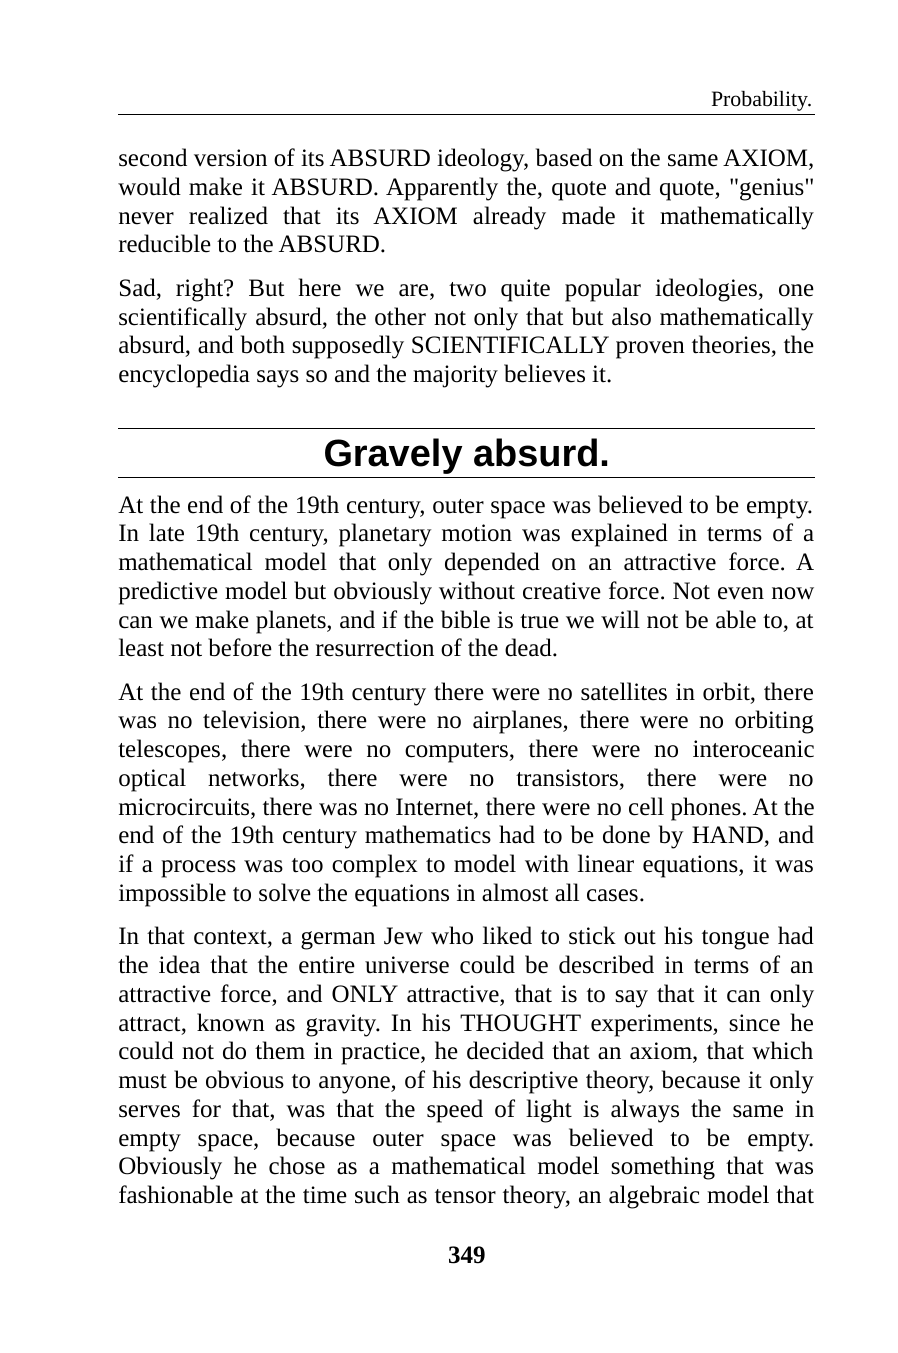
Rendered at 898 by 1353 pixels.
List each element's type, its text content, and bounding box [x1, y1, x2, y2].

text At the end of the 19th century there were no satellites in orbit, there was no television, there were no airplanes, there were no orbiting telescopes, there were no computers, there were no interoceanic optical networks, there were no transistors, there were no microcircuits, there was no Internet, there were no cell phones. At the end of the 19th century mathematics had to be done by HAND, and if a process was too complex to model with linear equations, it was impossible to solve the equations in almost all cases. [118, 677, 815, 907]
text In that context, a german Jew who liked to stick out his tongue had the idea that the entire universe could be described in terms of an attractive force, and ONLY attractive, that is to say that it can only attract, known as gravity. In his THOUGHT experiments, since he could not do them in practice, he decided that an axiom, that which must be obvious to anyone, of his descriptive theory, because it only serves for that, was that the speed of light is always the same in empty space, because outer space was believed to be empty. Obviously he chose as a mathematical model something that was fashionable at the time such as tensor theory, an algebraic model that [118, 921, 815, 1209]
text second version of its ABSURD ideology, based on the same AXIOM, would make it ABSURD. Apparently the, quote and quote, "genius" never realized that its AXIOM already made it mathematically reducible to the ABSURD. [118, 143, 815, 258]
subtitle Gravely absurd. [118, 429, 815, 477]
text At the end of the 19th century, outer space was believed to be empty. In late 19th century, planetary motion was explained in terms of a mathematical model that only depended on an attractive force. A predictive model but obviously without creative force. Not even now can we make planets, and if the bible is true we will not be able to, at least not before the resurrection of the dead. [118, 490, 815, 662]
text Sad, right? But here we are, two quite popular ideologies, one scientifically absurd, the other not only that but also mathematically absurd, and both supposedly SCIENTIFICALLY proven theories, the encyclopedia says so and the majority believes it. [118, 273, 815, 388]
